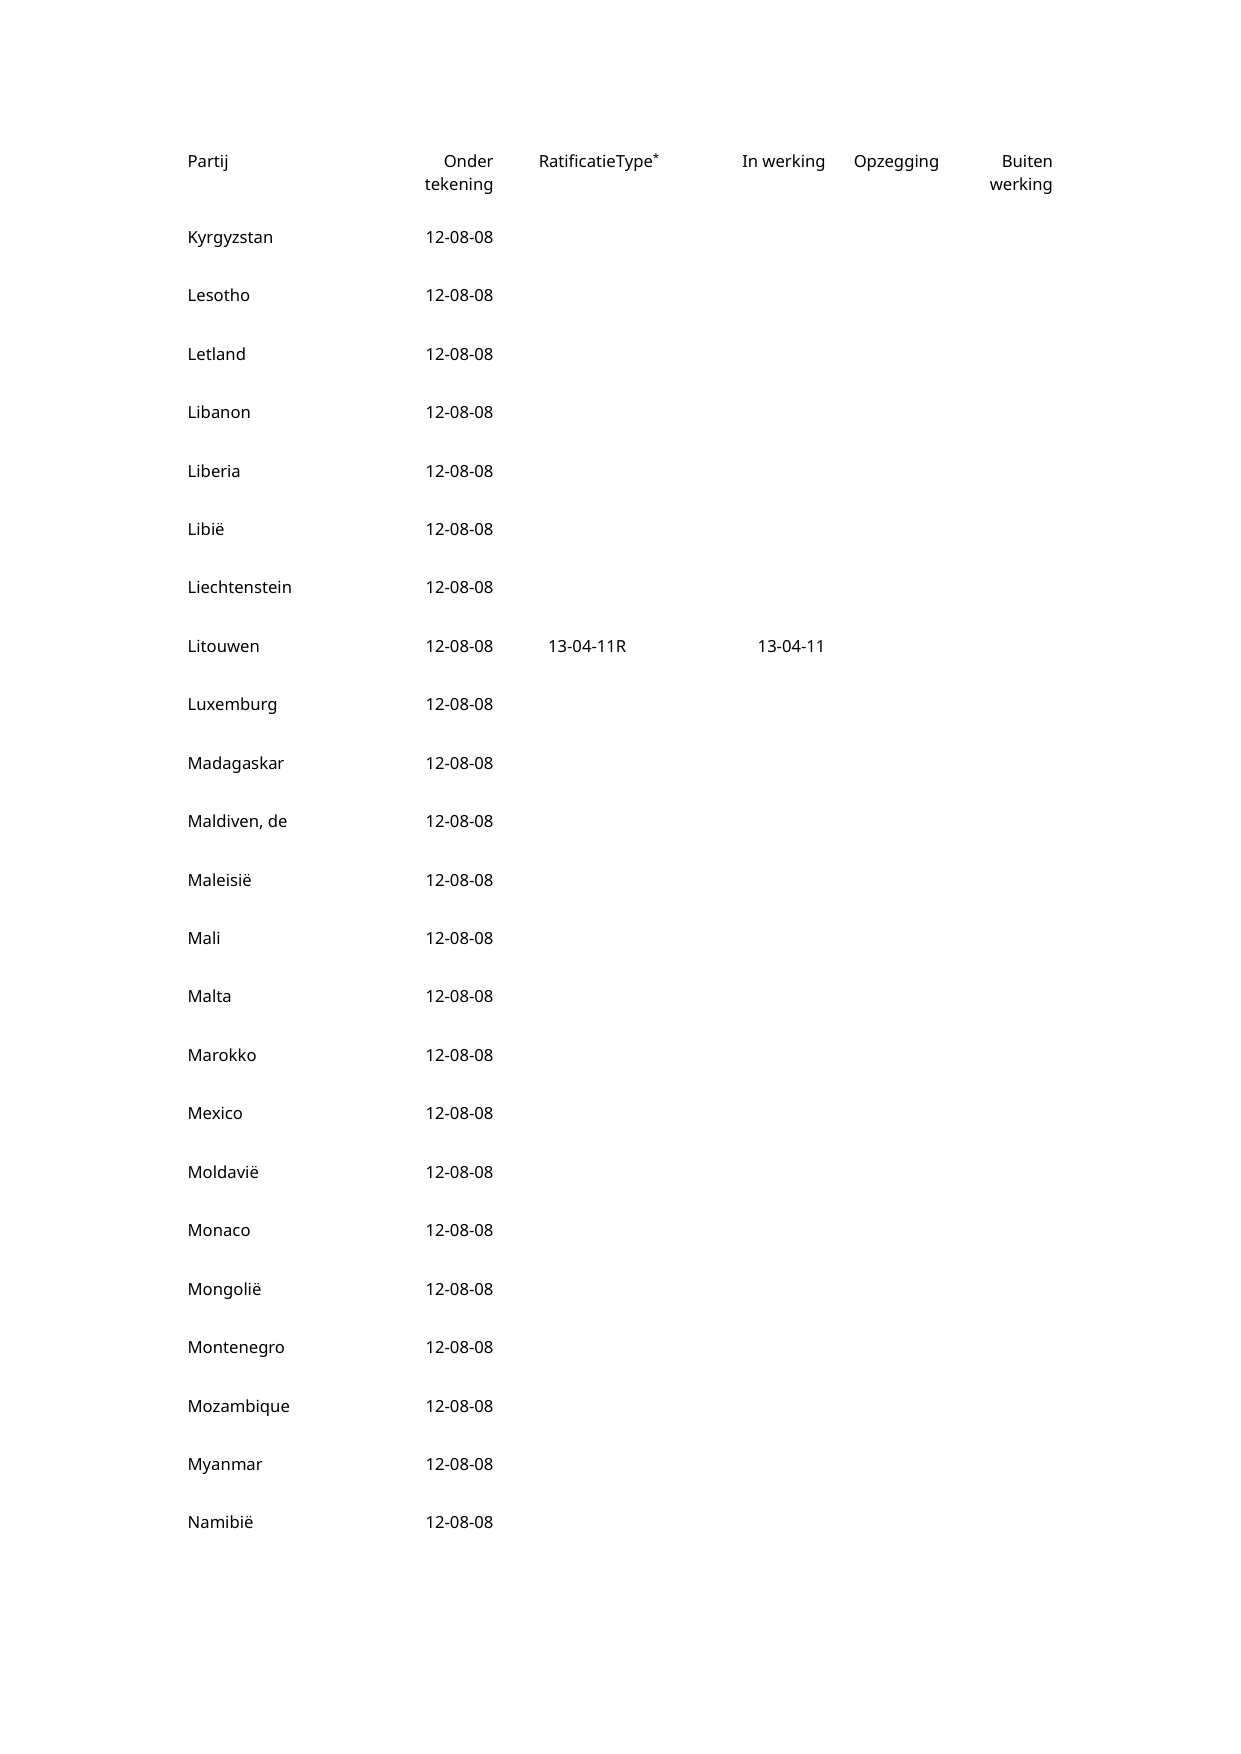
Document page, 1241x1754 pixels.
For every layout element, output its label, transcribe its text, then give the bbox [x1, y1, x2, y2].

table_cell [939, 284, 1053, 342]
table_cell 12-08-08 [371, 927, 493, 985]
table_cell Madagaskar [188, 751, 371, 810]
table_cell [616, 1277, 703, 1336]
table_cell [703, 1277, 825, 1336]
table_cell [825, 1044, 939, 1102]
table_cell [616, 284, 703, 342]
table_cell [493, 225, 616, 284]
table_cell [939, 635, 1053, 693]
table_cell [616, 342, 703, 401]
table_cell 12-08-08 [371, 1160, 493, 1219]
table_cell 12-08-08 [371, 401, 493, 459]
table_cell [493, 868, 616, 927]
table_cell [825, 342, 939, 401]
table_cell Liechtenstein [188, 576, 371, 634]
table_cell [616, 751, 703, 810]
table_cell [616, 518, 703, 576]
table_cell [493, 459, 616, 518]
table_cell [493, 693, 616, 751]
table_cell [493, 284, 616, 342]
table_cell [616, 1219, 703, 1277]
table_cell [493, 576, 616, 634]
table_cell [939, 1160, 1053, 1219]
table_cell [825, 868, 939, 927]
table_cell [703, 459, 825, 518]
table_cell [939, 225, 1053, 284]
table_cell [825, 810, 939, 868]
table_cell [703, 810, 825, 868]
table_cell 12-08-08 [371, 751, 493, 810]
table_cell [939, 693, 1053, 751]
table_cell 12-08-08 [371, 1102, 493, 1160]
table_cell Namibië [188, 1511, 371, 1569]
table_cell [703, 1511, 825, 1569]
table_cell 12-08-08 [371, 1219, 493, 1277]
table_cell [939, 518, 1053, 576]
table_cell [825, 576, 939, 634]
table_cell [825, 635, 939, 693]
table_cell [825, 751, 939, 810]
table_cell [703, 518, 825, 576]
table_cell [493, 342, 616, 401]
table_cell [616, 868, 703, 927]
table_cell [825, 401, 939, 459]
table_cell [616, 1336, 703, 1394]
table_cell Mexico [188, 1102, 371, 1160]
table_cell [616, 810, 703, 868]
table_cell [825, 284, 939, 342]
table_cell [825, 1160, 939, 1219]
table_cell [939, 1102, 1053, 1160]
table_cell [703, 342, 825, 401]
table_cell [493, 1219, 616, 1277]
table_cell 13-04-11 [493, 635, 616, 693]
table_cell [939, 1511, 1053, 1569]
table_cell Maldiven, de [188, 810, 371, 868]
table_cell [825, 1336, 939, 1394]
table_cell [703, 1394, 825, 1453]
table_cell [939, 985, 1053, 1043]
table_cell 12-08-08 [371, 1336, 493, 1394]
table_cell 12-08-08 [371, 1453, 493, 1511]
table_cell [703, 1102, 825, 1160]
table_cell [825, 1511, 939, 1569]
table_cell [825, 225, 939, 284]
table_cell 12-08-08 [371, 1277, 493, 1336]
table_cell [703, 693, 825, 751]
table_cell Malta [188, 985, 371, 1043]
table_cell 12-08-08 [371, 868, 493, 927]
table_cell Myanmar [188, 1453, 371, 1511]
table_cell [493, 1102, 616, 1160]
table_cell [825, 1453, 939, 1511]
table_cell [616, 401, 703, 459]
table_cell 12-08-08 [371, 810, 493, 868]
table_cell Maleisië [188, 868, 371, 927]
table_cell [703, 868, 825, 927]
table_header In werking [703, 150, 825, 225]
table_cell [493, 1336, 616, 1394]
table_cell [616, 1394, 703, 1453]
table_cell [616, 927, 703, 985]
table_cell [939, 810, 1053, 868]
table_cell [616, 1453, 703, 1511]
table_cell [616, 225, 703, 284]
table_cell Montenegro [188, 1336, 371, 1394]
table_cell [493, 1394, 616, 1453]
table_cell [939, 459, 1053, 518]
table_cell [939, 868, 1053, 927]
table_cell [825, 518, 939, 576]
table_cell Litouwen [188, 635, 371, 693]
table_cell [493, 927, 616, 985]
table_cell [703, 985, 825, 1043]
table_cell Luxemburg [188, 693, 371, 751]
table_cell 12-08-08 [371, 635, 493, 693]
table_cell 12-08-08 [371, 342, 493, 401]
table_cell [703, 1160, 825, 1219]
table_cell Moldavië [188, 1160, 371, 1219]
table_cell [939, 751, 1053, 810]
table_cell [939, 1044, 1053, 1102]
table_cell 12-08-08 [371, 518, 493, 576]
table_cell [703, 1453, 825, 1511]
table_cell [825, 1219, 939, 1277]
table_cell [939, 927, 1053, 985]
table_cell 12-08-08 [371, 284, 493, 342]
table_cell [616, 459, 703, 518]
table_cell Libië [188, 518, 371, 576]
table_cell [939, 1394, 1053, 1453]
table_cell Liberia [188, 459, 371, 518]
table_cell Kyrgyzstan [188, 225, 371, 284]
table_cell 12-08-08 [371, 693, 493, 751]
table_header Type* [616, 150, 703, 225]
table_cell [703, 1336, 825, 1394]
table_cell 12-08-08 [371, 985, 493, 1043]
table_cell [493, 810, 616, 868]
table_cell [493, 1511, 616, 1569]
table_cell 12-08-08 [371, 225, 493, 284]
table_cell [939, 576, 1053, 634]
table_cell [616, 1160, 703, 1219]
table_cell [616, 693, 703, 751]
table_cell [825, 1102, 939, 1160]
table_cell 12-08-08 [371, 1394, 493, 1453]
table_cell [493, 1453, 616, 1511]
table_cell [703, 284, 825, 342]
table_cell [493, 1277, 616, 1336]
table_cell [616, 1511, 703, 1569]
table_cell [703, 401, 825, 459]
table_cell [493, 401, 616, 459]
table_cell [616, 1102, 703, 1160]
table_cell [825, 459, 939, 518]
table_cell [939, 342, 1053, 401]
table_cell [493, 518, 616, 576]
table_cell [703, 1044, 825, 1102]
table_cell [939, 1336, 1053, 1394]
table_cell [939, 1219, 1053, 1277]
table_cell [493, 1160, 616, 1219]
table_cell [616, 576, 703, 634]
table_cell Monaco [188, 1219, 371, 1277]
table_cell Letland [188, 342, 371, 401]
table_header Partij [188, 150, 371, 225]
table_cell [825, 927, 939, 985]
table_cell [939, 1453, 1053, 1511]
table_cell [616, 985, 703, 1043]
table_cell [825, 693, 939, 751]
table_header Opzegging [825, 150, 939, 225]
table_cell [493, 1044, 616, 1102]
table_cell Mozambique [188, 1394, 371, 1453]
table_header Ratificatie [493, 150, 616, 225]
table_cell [493, 751, 616, 810]
table_cell [703, 225, 825, 284]
table_cell R [616, 635, 703, 693]
table_cell [703, 576, 825, 634]
table_cell 12-08-08 [371, 459, 493, 518]
table_cell [939, 401, 1053, 459]
table_cell Lesotho [188, 284, 371, 342]
table_cell [703, 1219, 825, 1277]
table_cell [703, 927, 825, 985]
table_cell 12-08-08 [371, 576, 493, 634]
table_cell 12-08-08 [371, 1511, 493, 1569]
table_cell [825, 1277, 939, 1336]
table_cell [825, 985, 939, 1043]
table_cell 13-04-11 [703, 635, 825, 693]
table_cell Libanon [188, 401, 371, 459]
table_cell Mali [188, 927, 371, 985]
table_cell [825, 1394, 939, 1453]
table_cell Mongolië [188, 1277, 371, 1336]
table_cell [939, 1277, 1053, 1336]
table_cell Marokko [188, 1044, 371, 1102]
table_cell [616, 1044, 703, 1102]
table_cell 12-08-08 [371, 1044, 493, 1102]
table_cell [493, 985, 616, 1043]
table_header Buiten werking [939, 150, 1053, 225]
table_cell [703, 751, 825, 810]
table_header Onder tekening [371, 150, 493, 225]
